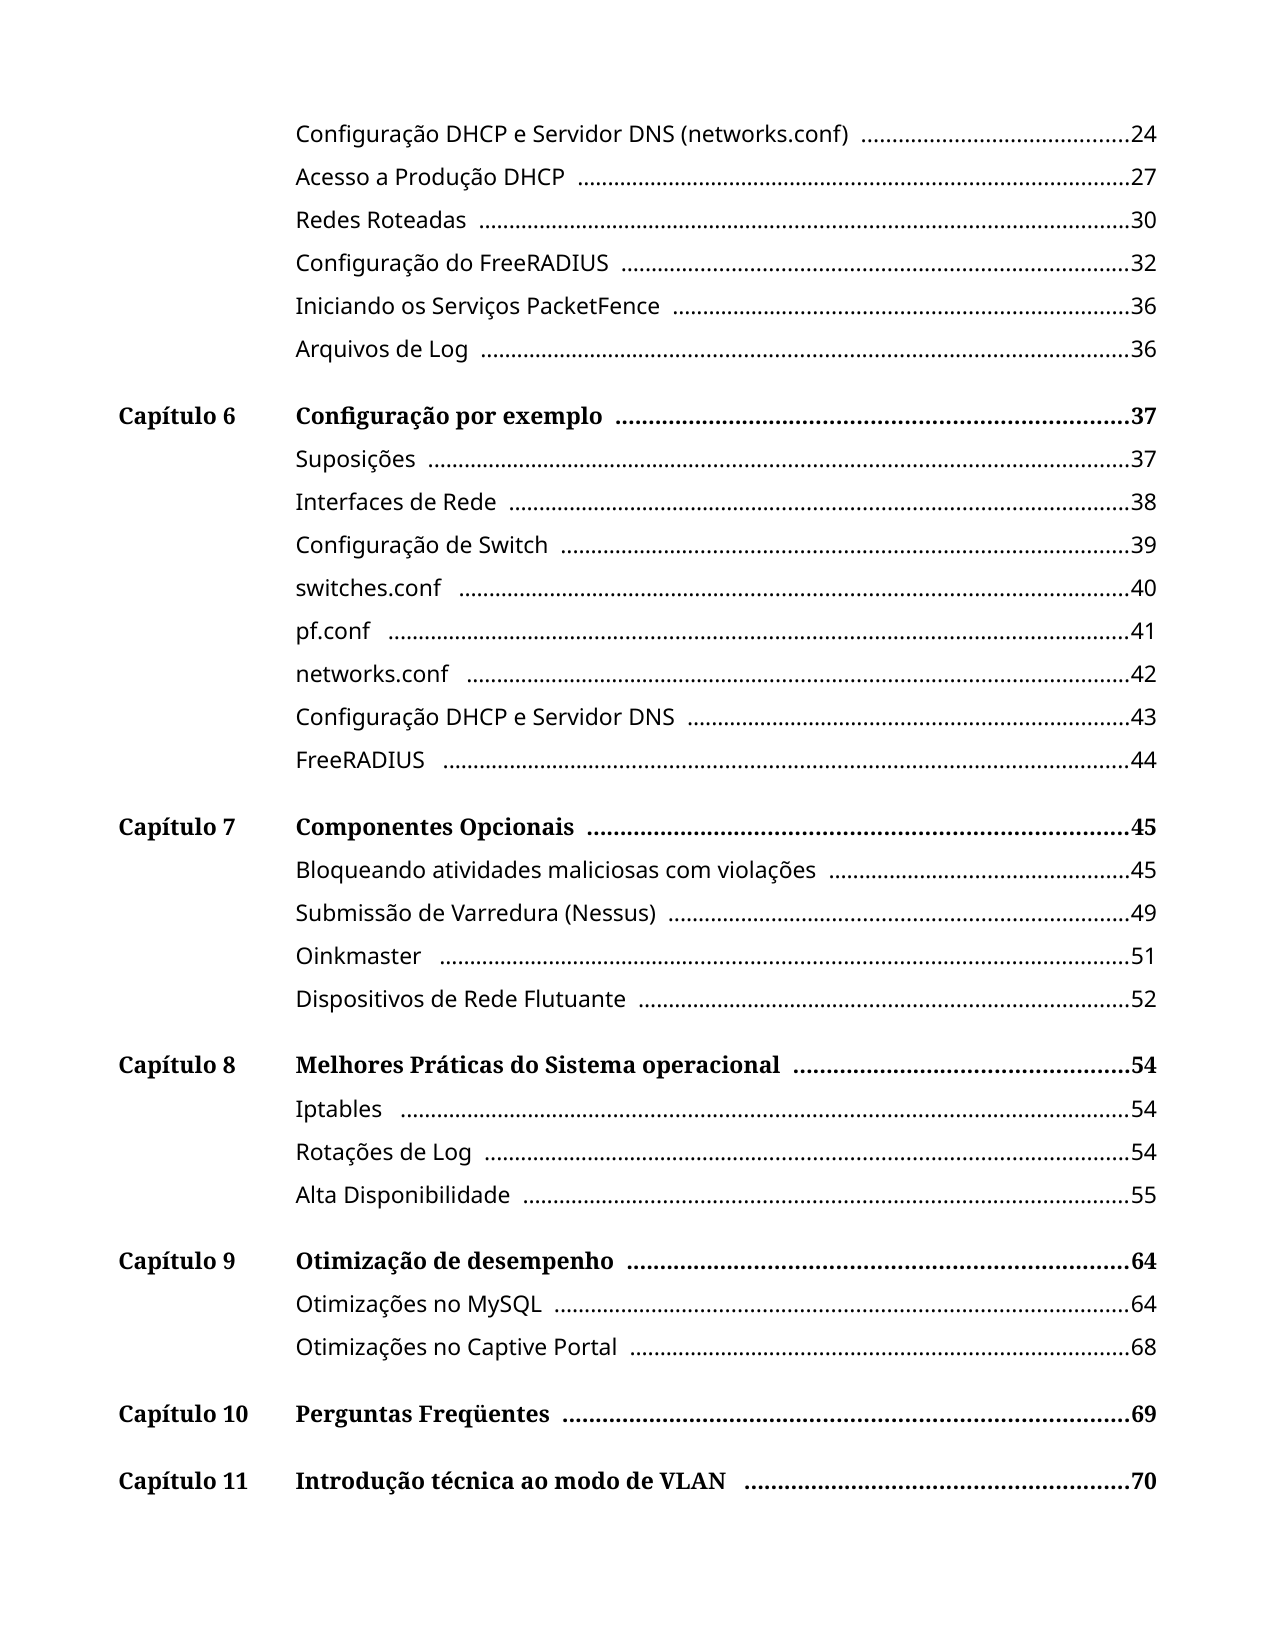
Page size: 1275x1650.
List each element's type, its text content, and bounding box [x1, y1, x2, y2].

text Capítulo 11 Introdução técnica ao modo de VLAN 70 [118, 1464, 1157, 1496]
text Interfaces de Rede 38 [295, 486, 1157, 517]
text Otimizações no Captive Portal 68 [295, 1331, 1157, 1362]
text Bloqueando atividades maliciosas com violações 45 [295, 854, 1157, 885]
text Otimizações no MySQL 64 [295, 1288, 1157, 1319]
text Oinkmaster 51 [295, 940, 1157, 971]
text FreeRADIUS 44 [295, 744, 1157, 775]
text Capítulo 6 Configuração por exemplo 37 [118, 400, 1157, 431]
text Capítulo 8 Melhores Práticas do Sistema operacional 54 [118, 1049, 1157, 1081]
text Configuração DHCP e Servidor DNS (networks.conf) 24 [295, 118, 1157, 149]
text Capítulo 7 Componentes Opcionais 45 [118, 811, 1157, 842]
text pf.conf 41 [295, 615, 1157, 646]
text Alta Disponibilidade 55 [295, 1178, 1157, 1210]
text Redes Roteadas 30 [295, 204, 1157, 235]
text networks.conf 42 [295, 658, 1157, 689]
text Configuração de Switch 39 [295, 529, 1157, 560]
text Acesso a Produção DHCP 27 [295, 161, 1157, 192]
text Arquivos de Log 36 [295, 333, 1157, 364]
text Capítulo 9 Otimização de desempenho 64 [118, 1245, 1157, 1276]
text Submissão de Varredura (Nessus) 49 [295, 897, 1157, 928]
text Iptables 54 [295, 1092, 1157, 1124]
text Suposições 37 [295, 443, 1157, 474]
text Configuração do FreeRADIUS 32 [295, 247, 1157, 278]
text switches.conf 40 [295, 572, 1157, 603]
text Iniciando os Serviços PacketFence 36 [295, 290, 1157, 321]
text Rotações de Log 54 [295, 1136, 1157, 1167]
text Dispositivos de Rede Flutuante 52 [295, 983, 1157, 1014]
text Capítulo 10 Perguntas Freqüentes 69 [118, 1398, 1157, 1429]
text Configuração DHCP e Servidor DNS 43 [295, 701, 1157, 732]
